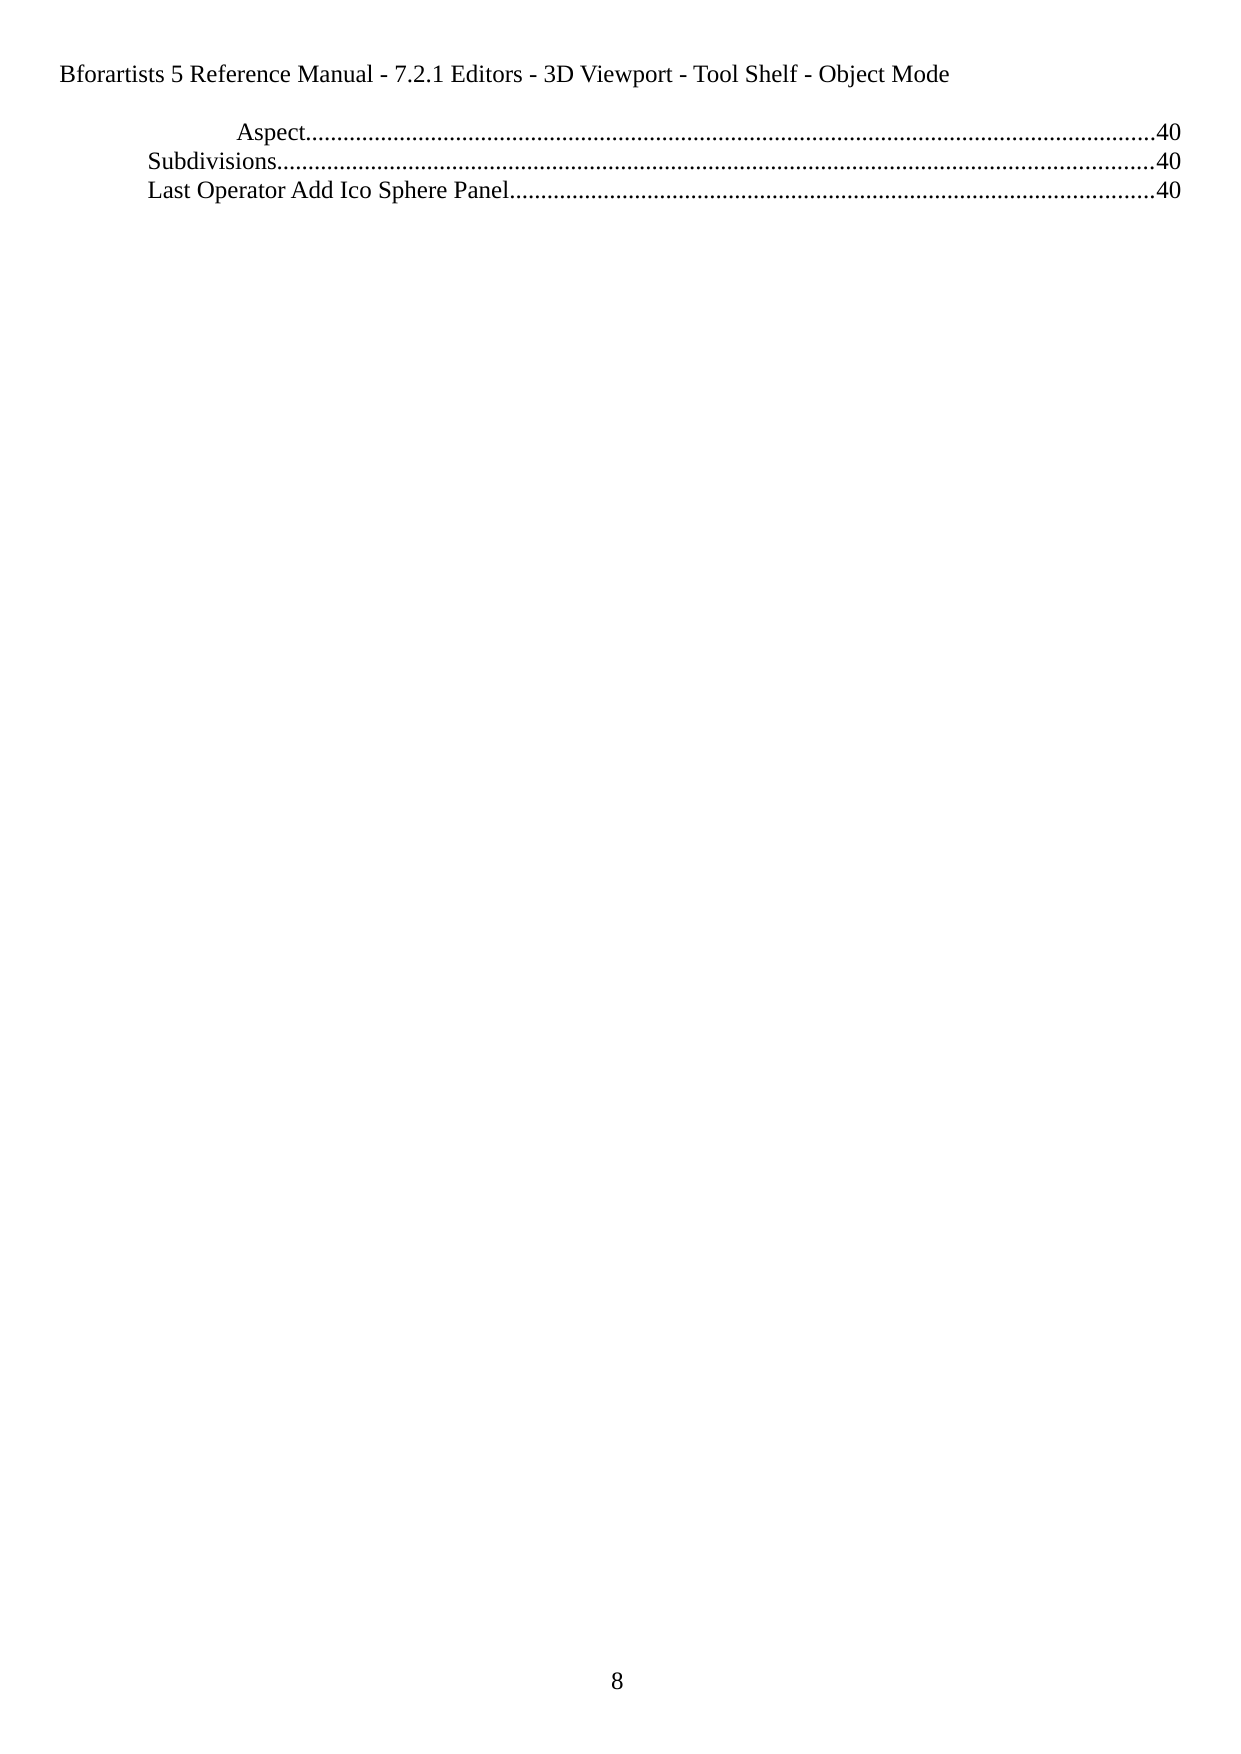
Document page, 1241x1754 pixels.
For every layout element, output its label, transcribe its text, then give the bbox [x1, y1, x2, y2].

text Last Operator Add Ico Sphere Panel 40 [147, 175, 1181, 203]
text Subdivisions 40 [147, 146, 1181, 175]
text Aspect 40 [236, 117, 1181, 146]
